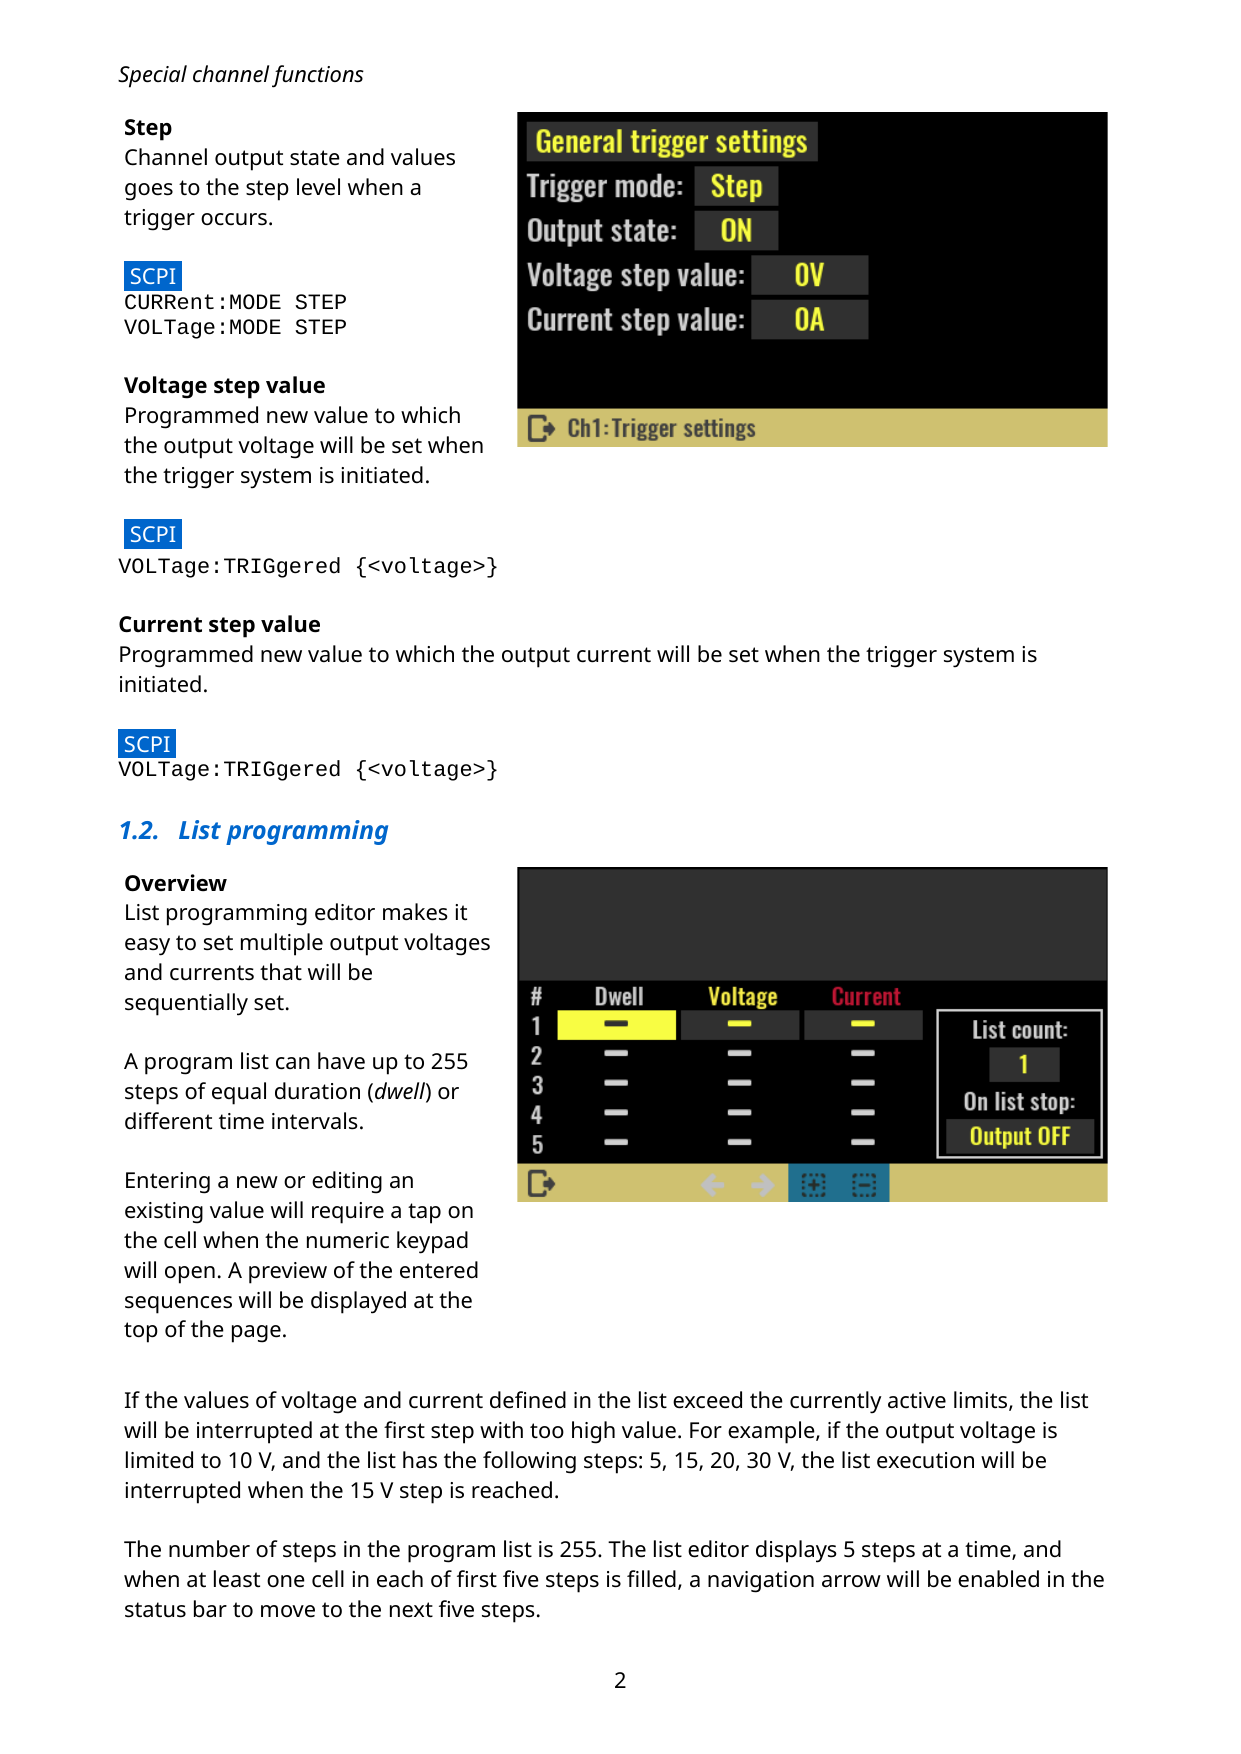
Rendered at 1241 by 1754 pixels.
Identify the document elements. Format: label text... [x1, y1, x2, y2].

table_cell If the values of voltage and current defined in the list exceed the currently active limits, the list will be interrupted at the first step with too high value. For example, if the output voltage is limited to 10 V, and the list has the following steps: 5, 15, 20, 30 V, the list execution will be interrupted when the 15 V step is reached. The number of steps in the program list is 255. The list editor displays 5 steps at a time, and when at least one cell in each of first five steps is filled, a navigation arrow will be enabled in the status bar to move to the next five steps. [118, 1380, 1123, 1629]
table_header [502, 107, 1123, 555]
text Current step value [118, 609, 1122, 639]
subtitle List programming [118, 813, 1122, 847]
text VOLTage:TRIGgered {<voltage>} [118, 555, 1122, 580]
table_header Overview List programming editor makes it easy to set multiple output voltages and currents that will be sequentially set. A program list can have up to 255 steps of equal duration (dwell) or different time intervals. Entering a new or editing an existing value will require a tap on the cell when the numeric keypad will open. A preview of the entered sequences will be displayed at the top of the page. [118, 862, 502, 1380]
table_header Step Channel output state and values goes to the step level when a trigger occurs. SCPI CURRent:MODE STEP VOLTage:MODE STEP Voltage step value Programmed new value to which the output voltage will be set when the trigger system is initiated. SCPI [118, 107, 502, 555]
text SCPI [118, 729, 1122, 758]
text Programmed new value to which the output current will be set when the trigger system is initiated. [118, 639, 1122, 699]
picture [517, 112, 1108, 447]
table_header [502, 862, 1123, 1380]
picture [517, 867, 1108, 1202]
text VOLTage:TRIGgered {<voltage>} [118, 758, 1122, 783]
